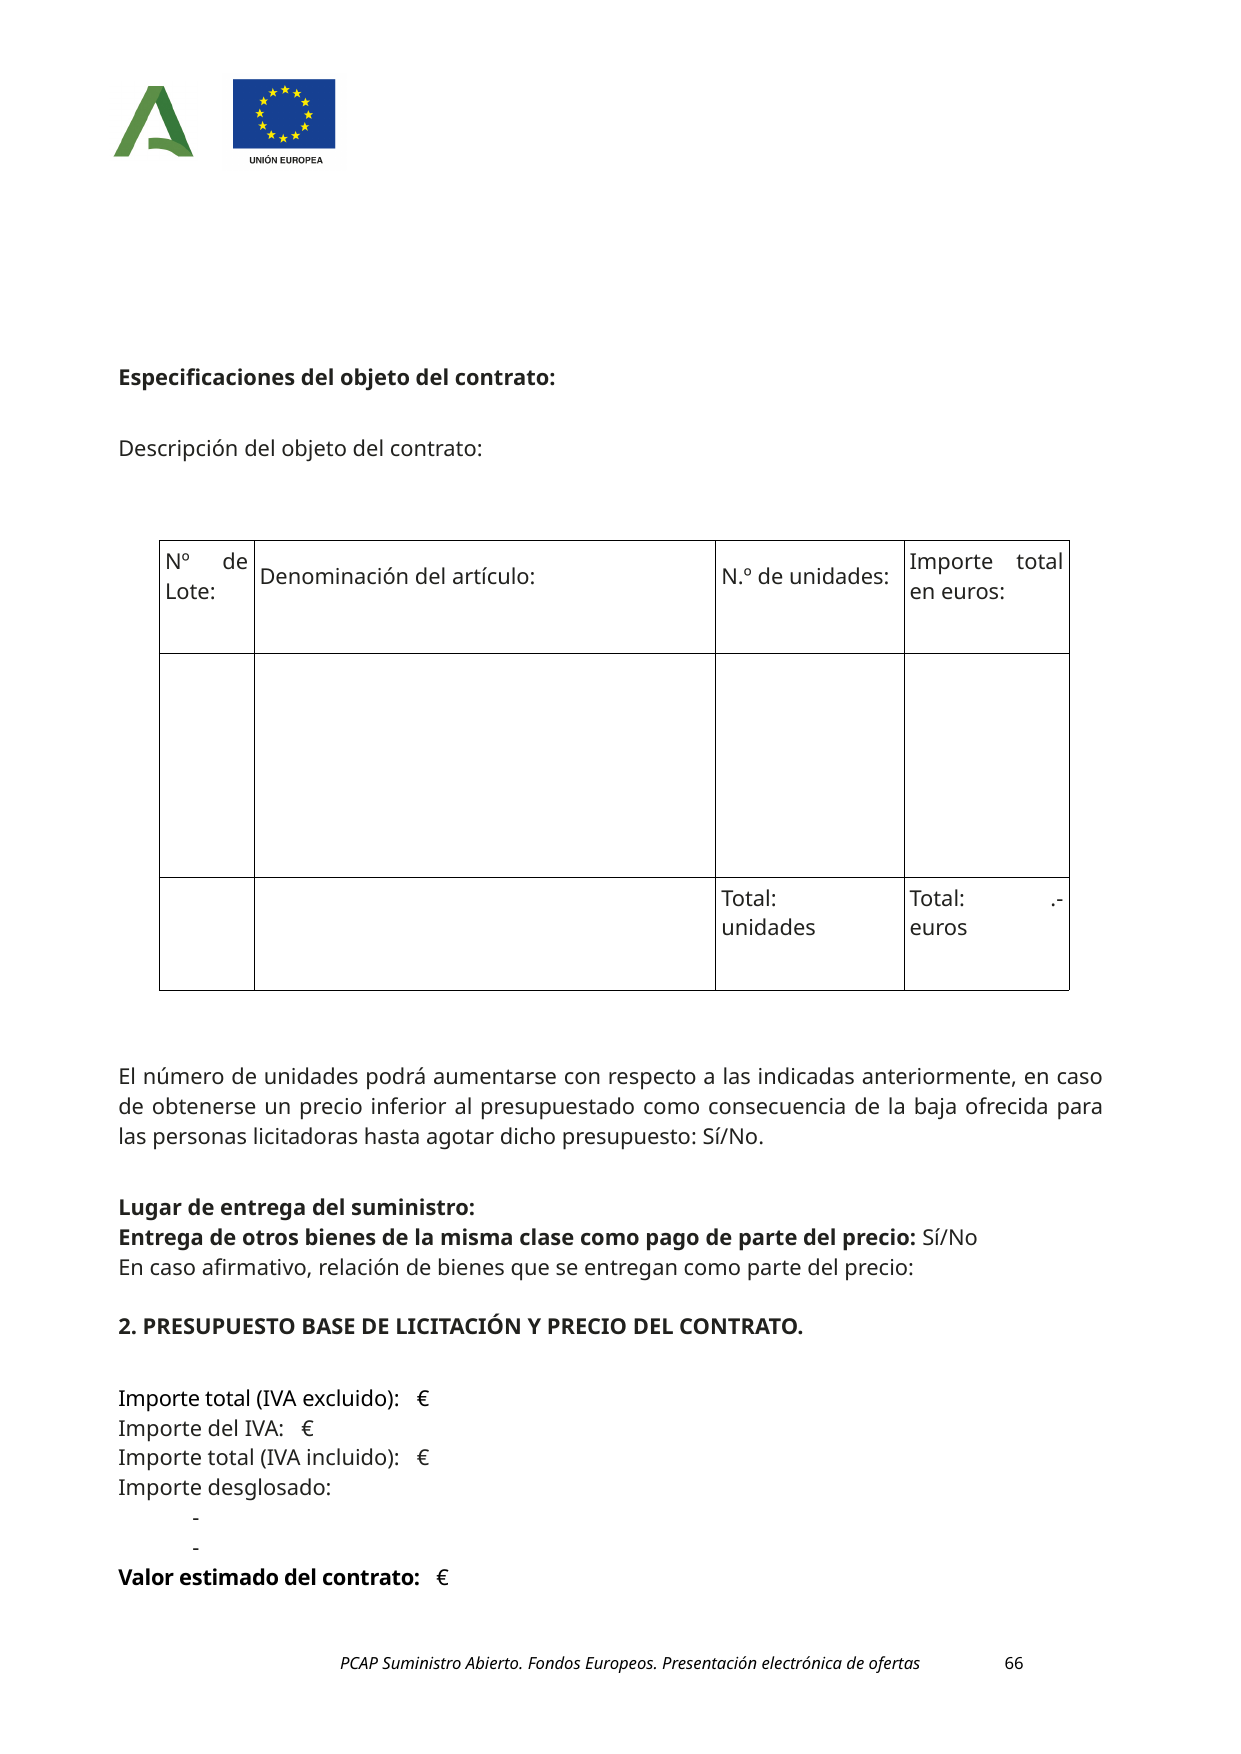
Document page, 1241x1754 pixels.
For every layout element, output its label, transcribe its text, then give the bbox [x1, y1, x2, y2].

table_cell [160, 654, 254, 877]
text Importe desglosado: [118, 1472, 1104, 1502]
text - [118, 1502, 1104, 1532]
text Descripción del objeto del contrato: [118, 433, 1104, 463]
table_cell [255, 878, 715, 989]
picture [221, 73, 347, 171]
table_header Denominación del artículo: [255, 541, 715, 653]
text Entrega de otros bienes de la misma clase como pago de parte del precio: Sí/No [118, 1222, 1104, 1252]
table_cell Total: unidades [716, 878, 904, 989]
text Importe total (IVA excluido): € [118, 1383, 1104, 1413]
text 2. PRESUPUESTO BASE DE LICITACIÓN Y PRECIO DEL CONTRATO. [118, 1311, 1104, 1341]
table_cell [255, 654, 715, 877]
text Especificaciones del objeto del contrato: [118, 362, 1104, 391]
text Importe del IVA: € [118, 1413, 1104, 1442]
table_cell [160, 878, 254, 989]
table_cell [905, 654, 1069, 877]
text En caso afirmativo, relación de bienes que se entregan como parte del precio: [118, 1252, 1104, 1282]
table_header N.º de unidades: [716, 541, 904, 653]
table_header Nº de Lote: [160, 541, 254, 653]
picture [109, 81, 198, 161]
text El número de unidades podrá aumentarse con respecto a las indicadas anteriormente, en caso de obtenerse un precio inferior al presupuestado como consecuencia de la baja ofrecida para las personas licitadoras hasta agotar dicho presupuesto: Sí/No. [118, 1061, 1104, 1151]
table_cell Total: .-euros [905, 878, 1069, 989]
table_cell [716, 654, 904, 877]
text Lugar de entrega del suministro: [118, 1192, 1104, 1222]
text Importe total (IVA incluido): € [118, 1442, 1104, 1472]
table_header Importe total en euros: [905, 541, 1069, 653]
text Valor estimado del contrato: € [118, 1562, 1104, 1591]
text - [118, 1532, 1104, 1562]
